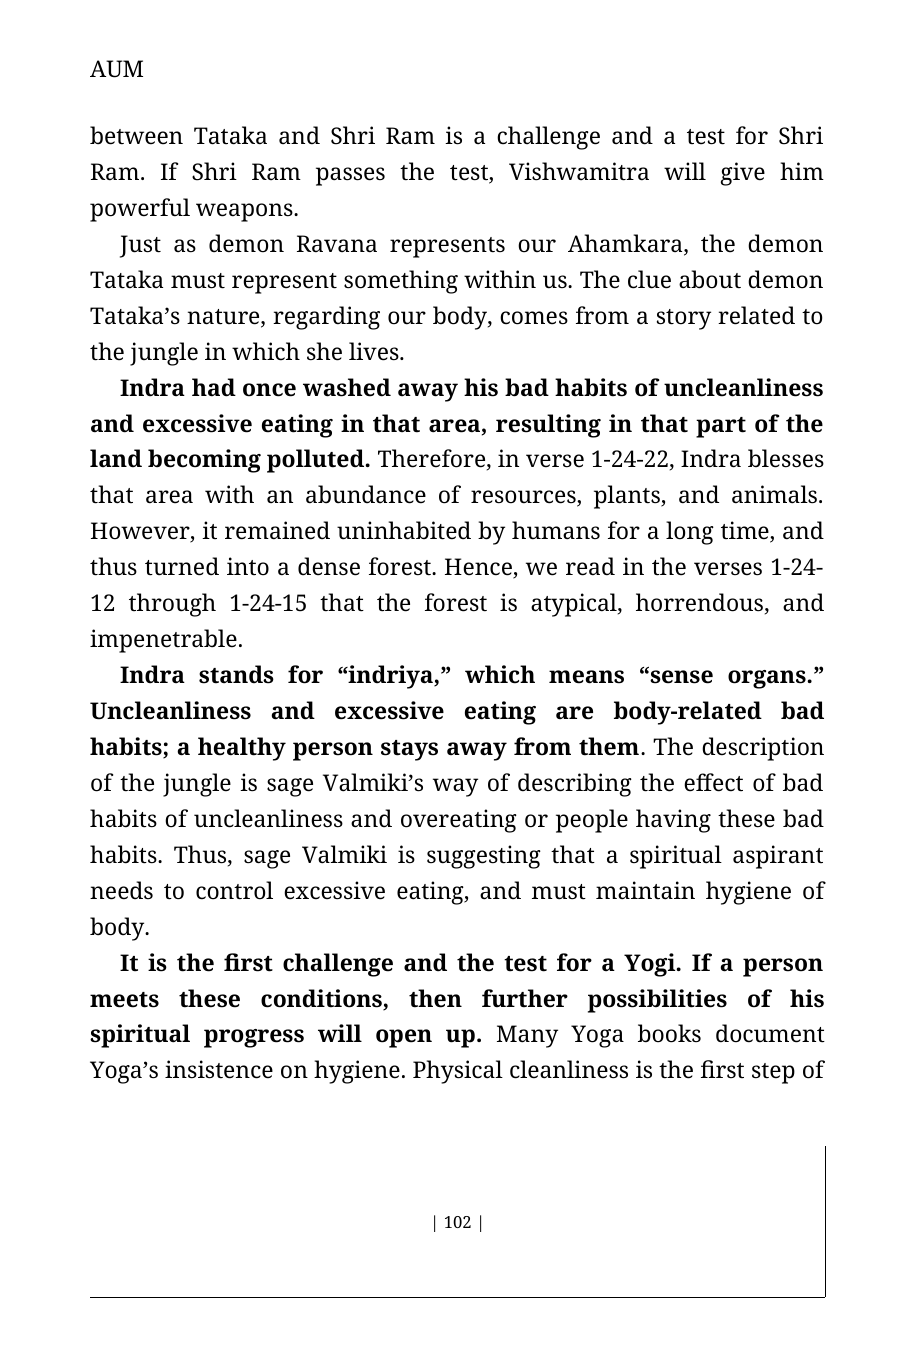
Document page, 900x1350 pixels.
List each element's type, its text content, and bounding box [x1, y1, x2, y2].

text It is the first challenge and the test for a Yogi. If a person meets these conditions, then further possibilities of his spiritual progress will open up. Many Yoga books document Yoga’s insistence on hygiene. Physical cleanliness is the first step of [90, 947, 825, 1086]
text between Tataka and Shri Ram is a challenge and a test for Shri Ram. If Shri Ram passes the test, Vishwamitra will give him powerful weapons. [90, 120, 825, 223]
text Just as demon Ravana represents our Ahamkara, the demon Tataka must represent something within us. The clue about demon Tataka’s nature, regarding our body, comes from a story related to the jungle in which she lives. [90, 228, 825, 367]
text Indra had once washed away his bad habits of uncleanliness and excessive eating in that area, resulting in that part of the land becoming polluted. Therefore, in verse 1-24-22, Indra blesses that area with an abundance of resources, plants, and animals. However, it remained uninhabited by humans for a long time, and thus turned into a dense forest. Hence, we read in the verses 1-24-12 through 1-24-15 that the forest is atypical, horrendous, and impenetrable. [90, 372, 825, 654]
text Indra stands for “indriya,” which means “sense organs.” Uncleanliness and excessive eating are body-related bad habits; a healthy person stays away from them. The description of the jungle is sage Valmiki’s way of describing the effect of bad habits of uncleanliness and overeating or people having these bad habits. Thus, sage Valmiki is suggesting that a spiritual aspirant needs to control excessive eating, and must maintain hygiene of body. [90, 659, 825, 942]
